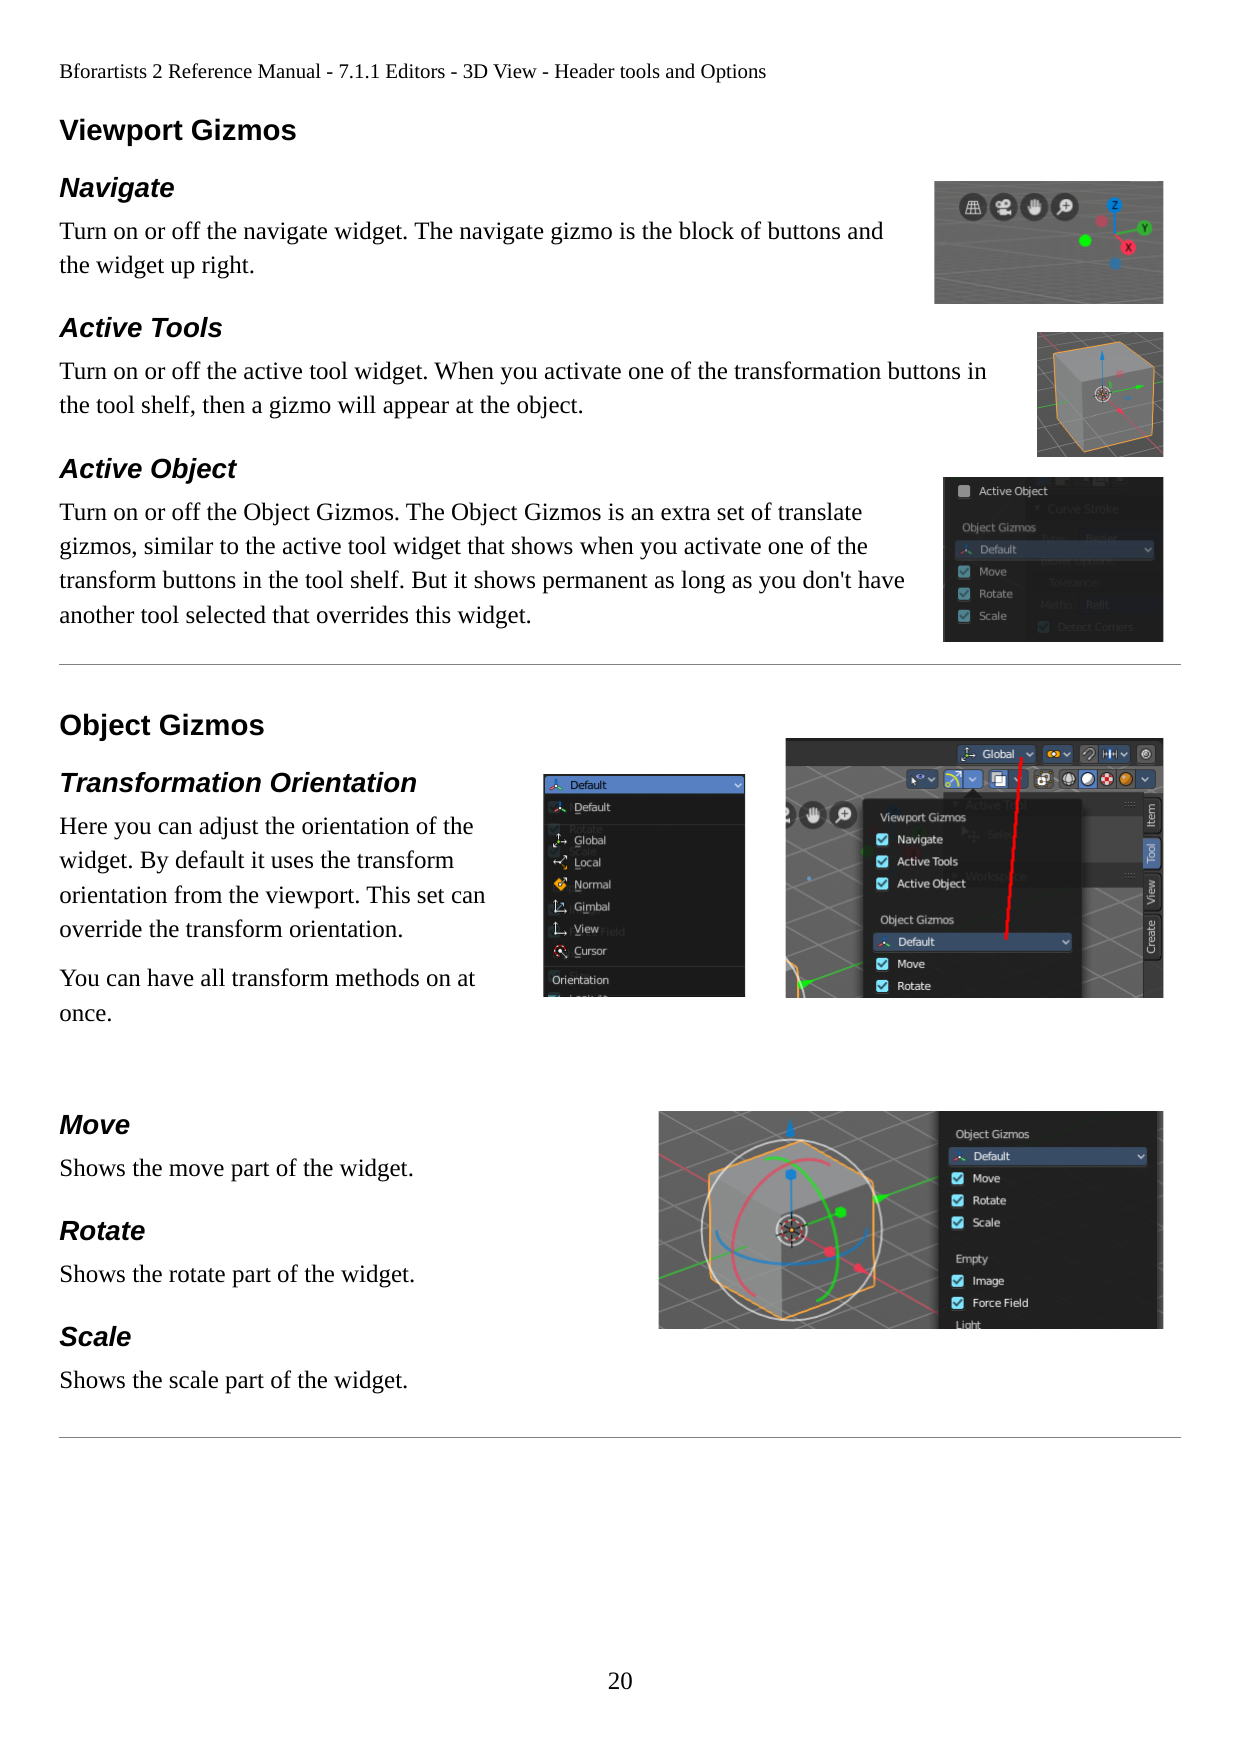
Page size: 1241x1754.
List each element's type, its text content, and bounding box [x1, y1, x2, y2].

text Here you can adjust the orientation of the widget. By default it uses the transform orientation from the viewport. This set can override the transform orientation. [59, 811, 543, 943]
subtitle Scale [59, 1320, 1181, 1352]
text Turn on or off the Object Gizmos. The Object Gizmos is an extra set of translate gizmos, similar to the active tool widget that shows when you activate one of the transform buttons in the tool shelf. But it shows permanent as long as you don't have another tool selected that overrides this widget. [59, 497, 943, 629]
text Turn on or off the navigate widget. The navigate gizmo is the block of buttons and the widget up right. [59, 216, 934, 279]
subtitle Viewport Gizmos [59, 113, 1181, 146]
text Shows the scale part of the widget. [59, 1365, 1181, 1393]
picture [943, 477, 1164, 642]
picture [934, 181, 1164, 304]
subtitle [1164, 767, 1181, 798]
subtitle Active Tools [59, 312, 1181, 344]
text You can have all transform methods on at once. [59, 963, 1181, 1027]
subtitle [1164, 1214, 1181, 1246]
picture [785, 738, 1164, 998]
picture [658, 1111, 1164, 1329]
subtitle Navigate [59, 171, 1181, 203]
subtitle Transformation Orientation [59, 767, 785, 798]
text Shows the rotate part of the widget. [59, 1259, 658, 1288]
text Turn on or off the active tool widget. When you activate one of the transformation buttons in the tool shelf, then a gizmo will appear at the object. [59, 356, 1037, 419]
text [746, 811, 785, 943]
subtitle Object Gizmos [59, 708, 1181, 742]
picture [543, 774, 746, 997]
subtitle Rotate [59, 1214, 658, 1246]
text Shows the move part of the widget. [59, 1153, 658, 1182]
subtitle Move [59, 1108, 1181, 1140]
picture [1037, 332, 1164, 457]
subtitle Active Object [59, 452, 1181, 484]
